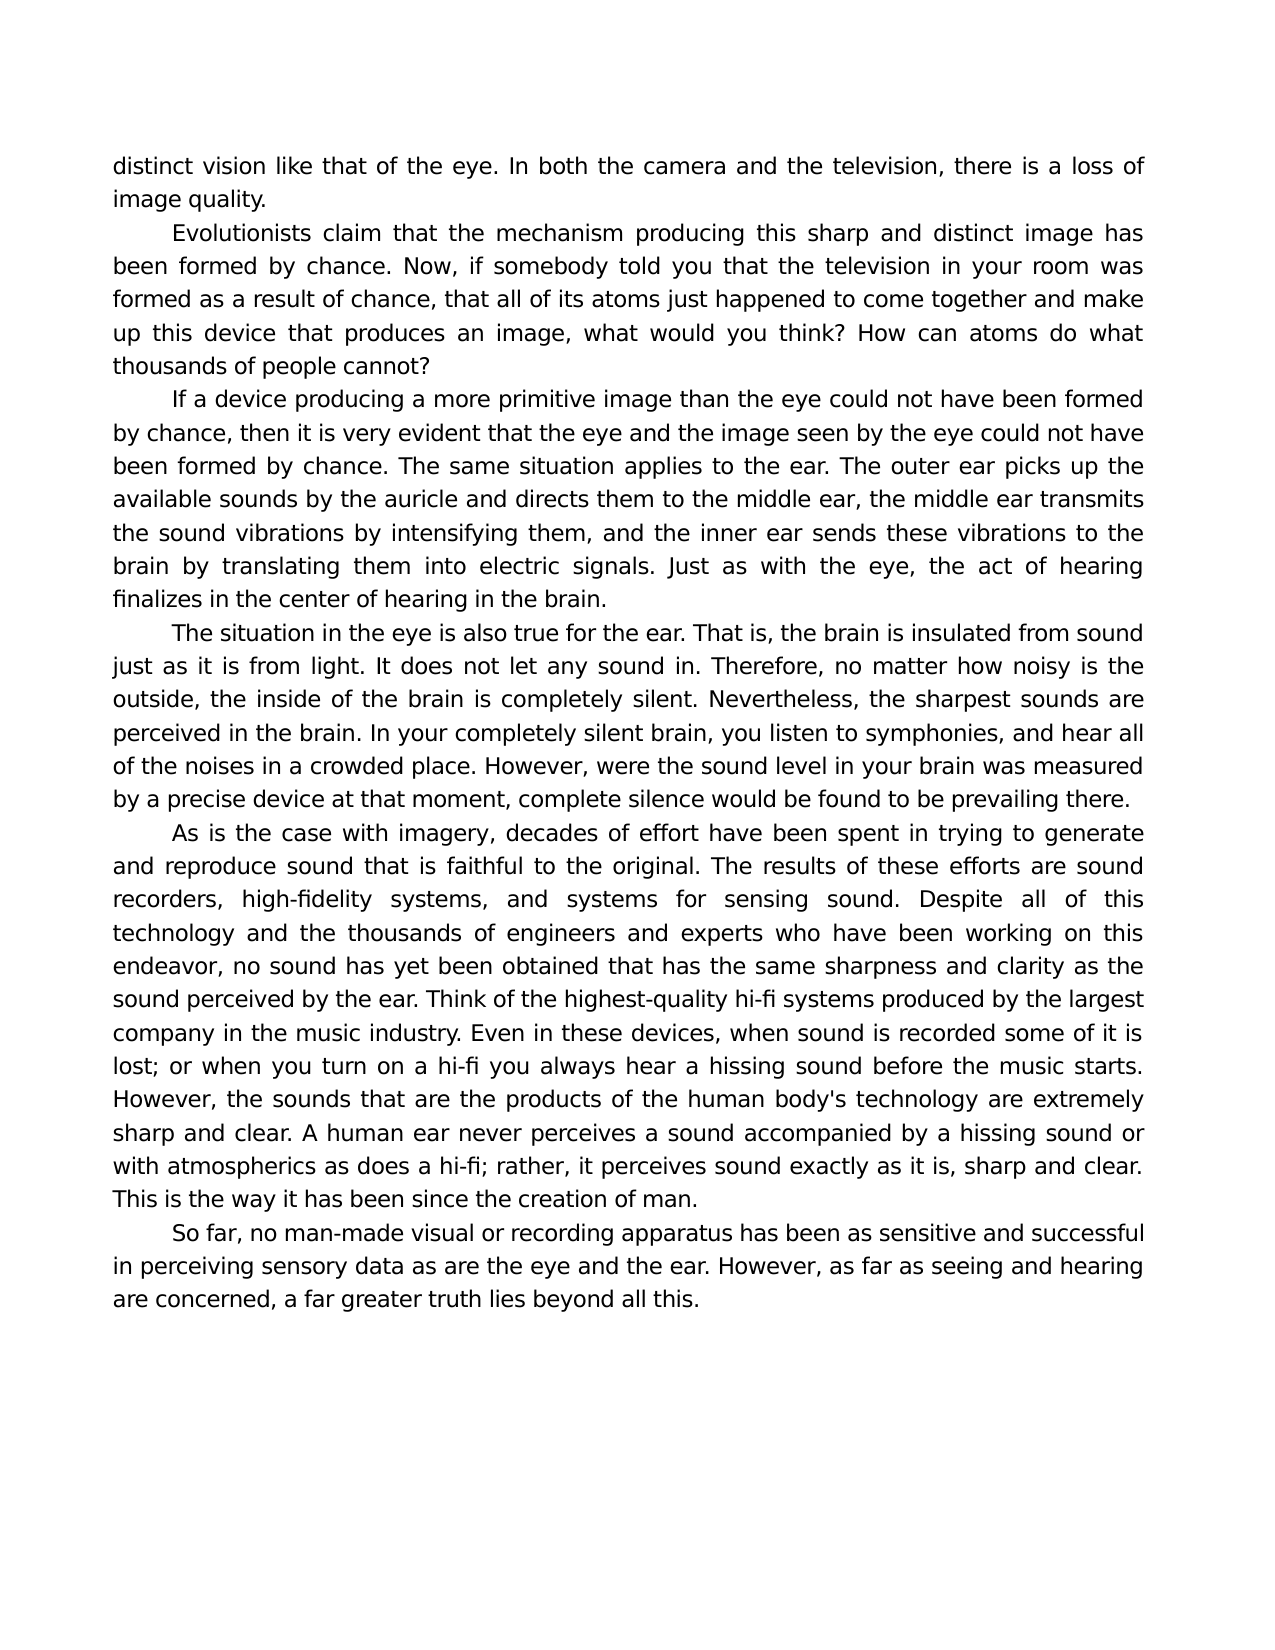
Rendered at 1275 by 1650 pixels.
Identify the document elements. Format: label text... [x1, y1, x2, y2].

text distinct vision like that of the eye. In both the camera and the television, there is a loss of image quality. [112, 148, 1145, 214]
text If a device producing a more primitive image than the eye could not have been formed by chance, then it is very evident that the eye and the image seen by the eye could not have been formed by chance. The same situation applies to the ear. The outer ear picks up the available sounds by the auricle and directs them to the middle ear, the middle ear transmits the sound vibrations by intensifying them, and the inner ear sends these vibrations to the brain by translating them into electric signals. Just as with the eye, the act of hearing finalizes in the center of hearing in the brain. [112, 381, 1145, 614]
text As is the case with imagery, decades of effort have been spent in trying to generate and reproduce sound that is faithful to the original. The results of these efforts are sound recorders, high-fidelity systems, and systems for sensing sound. Despite all of this technology and the thousands of engineers and experts who have been working on this endeavor, no sound has yet been obtained that has the same sharpness and clarity as the sound perceived by the ear. Think of the highest-quality hi-fi systems produced by the largest company in the music industry. Even in these devices, when sound is recorded some of it is lost; or when you turn on a hi-fi you always hear a hissing sound before the music starts. However, the sounds that are the products of the human body's technology are extremely sharp and clear. A human ear never perceives a sound accompanied by a hissing sound or with atmospherics as does a hi-fi; rather, it perceives sound exactly as it is, sharp and clear. This is the way it has been since the creation of man. [112, 814, 1145, 1214]
text The situation in the eye is also true for the ear. That is, the brain is insulated from sound just as it is from light. It does not let any sound in. Therefore, no matter how noisy is the outside, the inside of the brain is completely silent. Nevertheless, the sharpest sounds are perceived in the brain. In your completely silent brain, you listen to symphonies, and hear all of the noises in a crowded place. However, were the sound level in your brain was measured by a precise device at that moment, complete silence would be found to be prevailing there. [112, 614, 1145, 814]
text Evolutionists claim that the mechanism producing this sharp and distinct image has been formed by chance. Now, if somebody told you that the television in your room was formed as a result of chance, that all of its atoms just happened to come together and make up this device that produces an image, what would you think? How can atoms do what thousands of people cannot? [112, 214, 1145, 381]
text So far, no man-made visual or recording apparatus has been as sensitive and successful in perceiving sensory data as are the eye and the ear. However, as far as seeing and hearing are concerned, a far greater truth lies beyond all this. [112, 1214, 1145, 1314]
